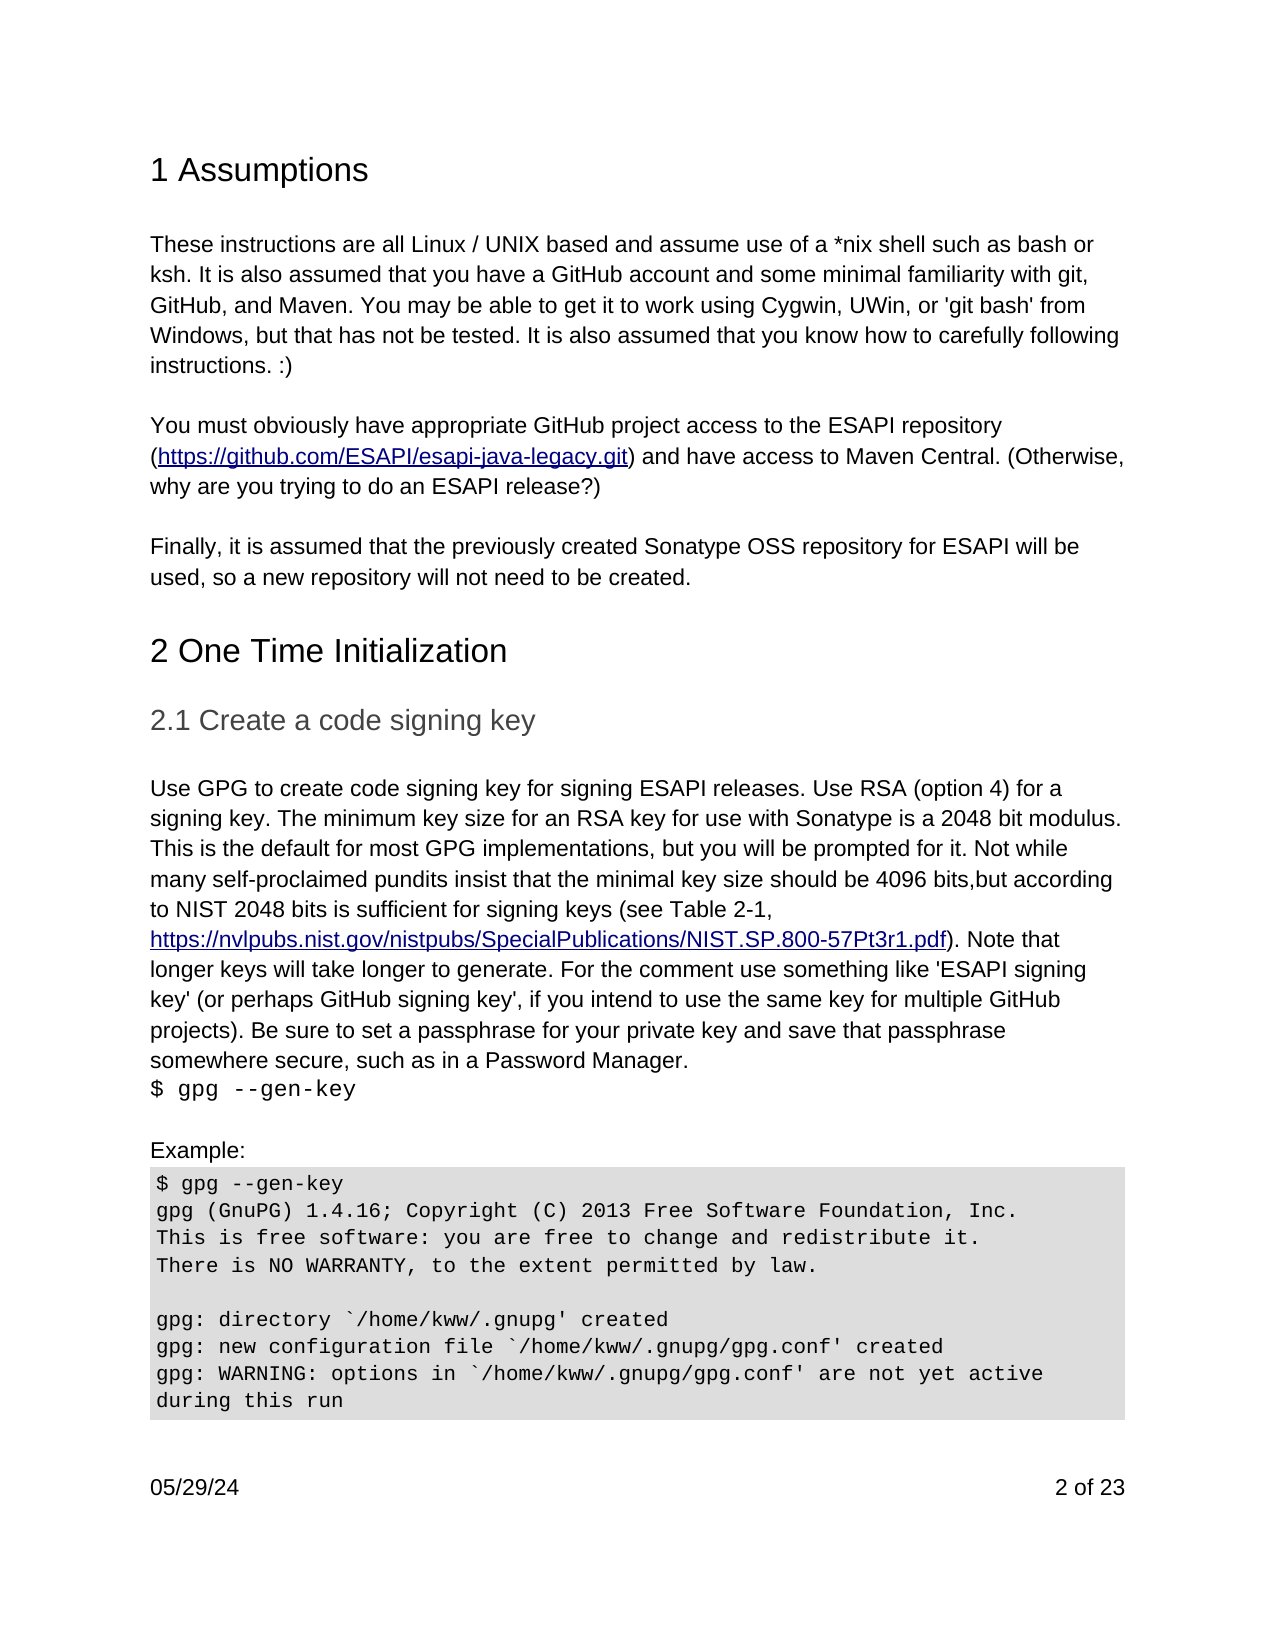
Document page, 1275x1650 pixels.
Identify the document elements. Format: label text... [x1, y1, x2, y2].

table_header $ gpg --gen-key gpg (GnuPG) 1.4.16; Copyright (C) 2013 Free Software Foundation, Inc. This is free software: you are free to change and redistribute it. There is NO WARRANTY, to the extent permitted by law. gpg: directory `/home/kww/.gnupg' created gpg: new configuration file `/home/kww/.gnupg/gpg.conf' created gpg: WARNING: options in `/home/kww/.gnupg/gpg.conf' are not yet active during this run [150, 1167, 1125, 1420]
subtitle One Time Initialization [150, 631, 1125, 669]
text Example: [150, 1137, 1125, 1163]
subtitle Create a code signing key [150, 703, 1125, 736]
text You must obviously have appropriate GitHub project access to the ESAPI repository (https://github.com/ESAPI/esapi-java-legacy.git) and have access to Maven Central. (Otherwise, why are you trying to do an ESAPI release?) [150, 412, 1125, 499]
text Finally, it is assumed that the previously created Sonatype OSS repository for ESAPI will be used, so a new repository will not need to be created. [150, 533, 1125, 590]
subtitle Assumptions [150, 150, 1125, 188]
text Use GPG to create code signing key for signing ESAPI releases. Use RSA (option 4) for a signing key. The minimum key size for an RSA key for use with Sonatype is a 2048 bit modulus. This is the default for most GPG implementations, but you will be prompted for it. Not while many self-proclaimed pundits insist that the minimal key size should be 4096 bits,but according to NIST 2048 bits is sufficient for signing keys (see Table 2-1, https://nvlpubs.nist.gov/nistpubs/SpecialPublications/NIST.SP.800-57Pt3r1.pdf). Note that longer keys will take longer to generate. For the comment use something like 'ESAPI signing key' (or perhaps GitHub signing key', if you intend to use the same key for multiple GitHub projects). Be sure to set a passphrase for your private key and save that passphrase somewhere secure, such as in a Password Manager. [150, 775, 1125, 1073]
text $ gpg --gen-key [150, 1077, 1125, 1103]
text These instructions are all Linux / UNIX based and assume use of a *nix shell such as bash or ksh. It is also assumed that you have a GitHub account and some minimal familiarity with git, GitHub, and Maven. You may be able to get it to work using Cygwin, UWin, or 'git bash' from Windows, but that has not be tested. It is also assumed that you know how to carefully following instructions. :) [150, 231, 1125, 378]
